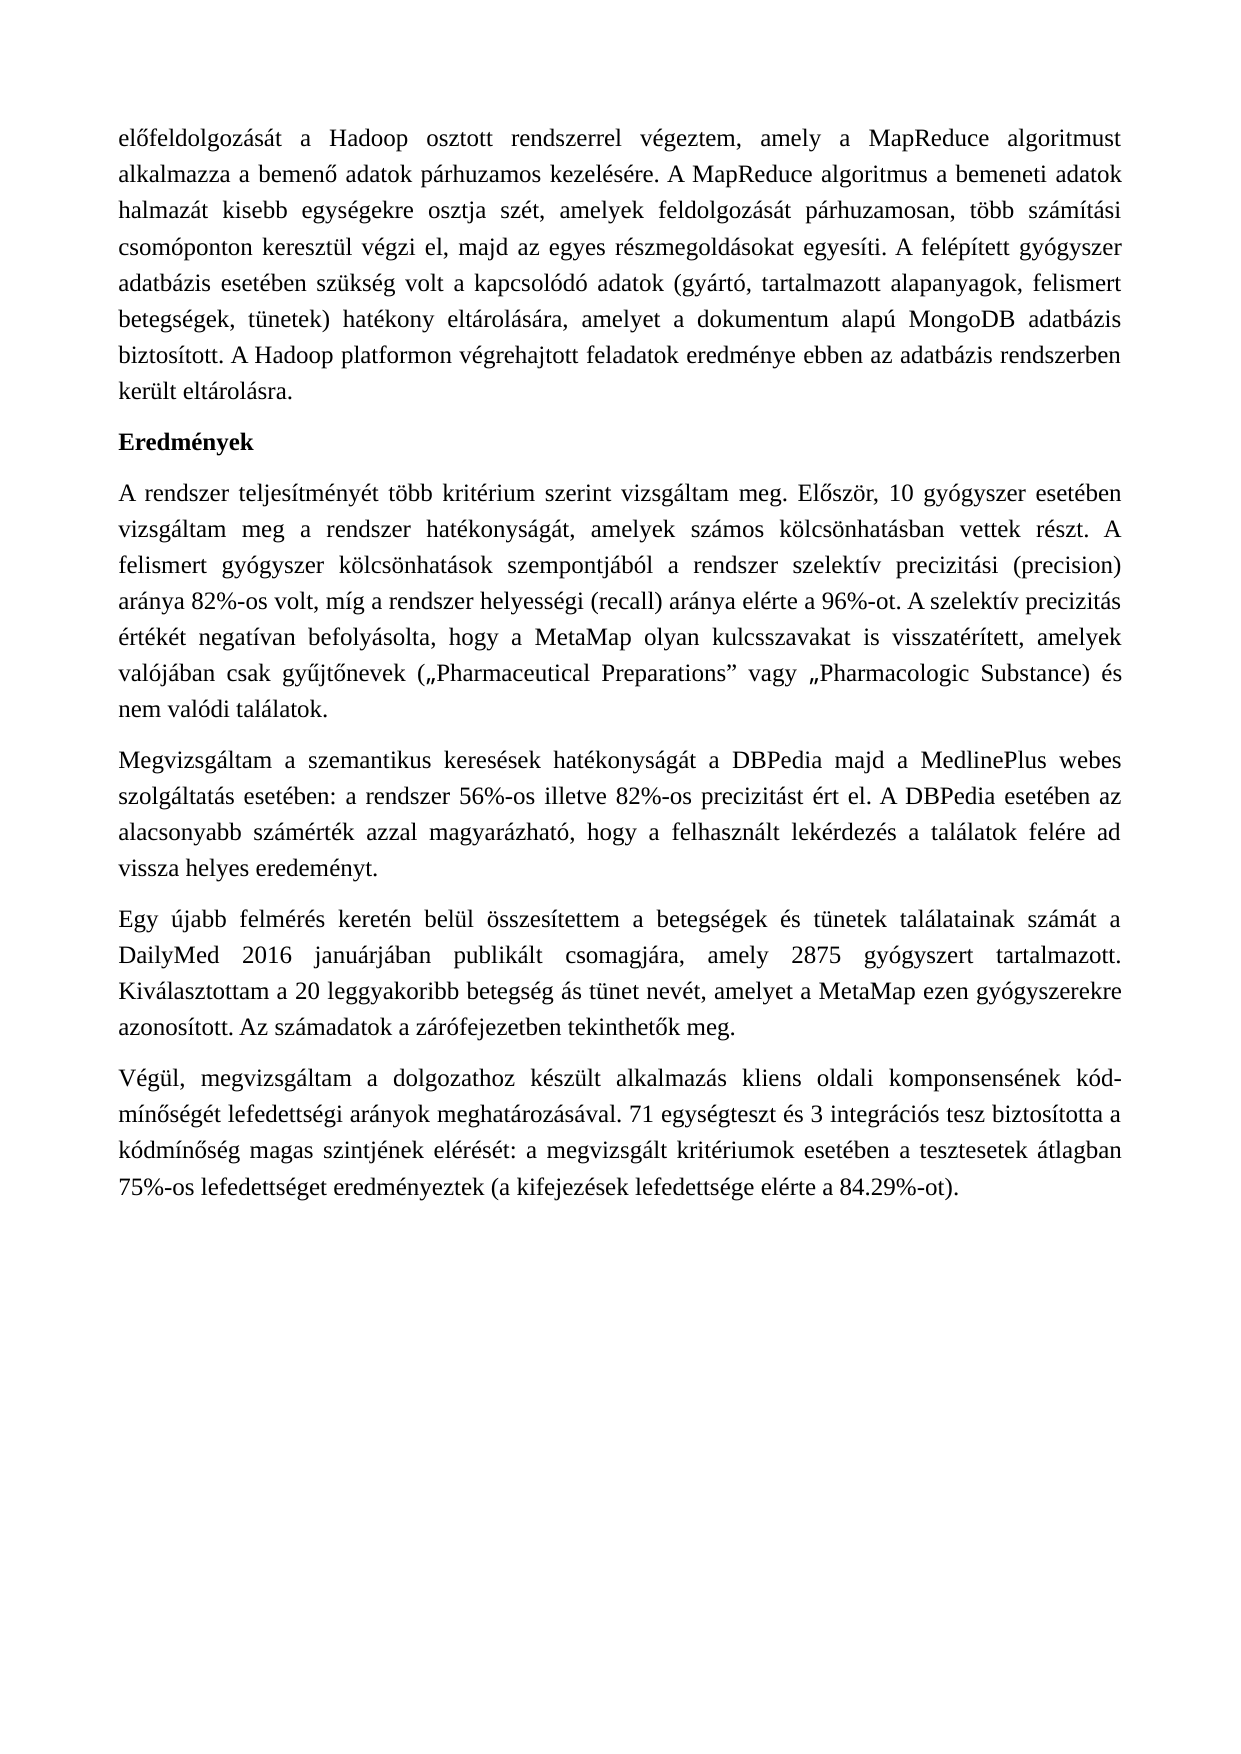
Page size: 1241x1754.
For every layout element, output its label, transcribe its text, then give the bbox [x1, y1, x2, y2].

text Végül, megvizsgáltam a dolgozathoz készült alkalmazás kliens oldali komponsensének kód- mínőségét lefedettségi arányok meghatározásával. 71 egységteszt és 3 integrációs tesz biztosította a kódmínőség magas szintjének elérését: a megvizsgált kritériumok esetében a tesztesetek átlagban 75%-os lefedettséget eredményeztek (a kifejezések lefedettsége elérte a 84.29%-ot). [118, 1058, 1122, 1202]
text Megvizsgáltam a szemantikus keresések hatékonyságát a DBPedia majd a MedlinePlus webes szolgáltatás esetében: a rendszer 56%-os illetve 82%-os precizitást ért el. A DBPedia esetében az alacsonyabb számérték azzal magyarázható, hogy a felhasznált lekérdezés a találatok felére ad vissza helyes eredeményt. [118, 740, 1122, 884]
text Egy újabb felmérés keretén belül összesítettem a betegségek és tünetek találatainak számát a DailyMed 2016 januárjában publikált csomagjára, amely 2875 gyógyszert tartalmazott. Kiválasztottam a 20 leggyakoribb betegség ás tünet nevét, amelyet a MetaMap ezen gyógyszerekre azonosított. Az számadatok a zárófejezetben tekinthetők meg. [118, 899, 1122, 1043]
text előfeldolgozását a Hadoop osztott rendszerrel végeztem, amely a MapReduce algoritmust alkalmazza a bemenő adatok párhuzamos kezelésére. A MapReduce algoritmus a bemeneti adatok halmazát kisebb egységekre osztja szét, amelyek feldolgozását párhuzamosan, több számítási csomóponton keresztül végzi el, majd az egyes részmegoldásokat egyesíti. A felépített gyógyszer adatbázis esetében szükség volt a kapcsolódó adatok (gyártó, tartalmazott alapanyagok, felismert betegségek, tünetek) hatékony eltárolására, amelyet a dokumentum alapú MongoDB adatbázis biztosított. A Hadoop platformon végrehajtott feladatok eredménye ebben az adatbázis rendszerben került eltárolásra. [118, 118, 1122, 406]
text A rendszer teljesítményét több kritérium szerint vizsgáltam meg. Először, 10 gyógyszer esetében vizsgáltam meg a rendszer hatékonyságát, amelyek számos kölcsönhatásban vettek részt. A felismert gyógyszer kölcsönhatások szempontjából a rendszer szelektív precizitási (precision) aránya 82%-os volt, míg a rendszer helyességi (recall) aránya elérte a 96%-ot. A szelektív precizitás értékét negatívan befolyásolta, hogy a MetaMap olyan kulcsszavakat is visszatérített, amelyek valójában csak gyűjtőnevek („Pharmaceutical Preparations” vagy „Pharmacologic Substance) és nem valódi találatok. [118, 472, 1122, 725]
text Eredmények [118, 421, 1122, 457]
